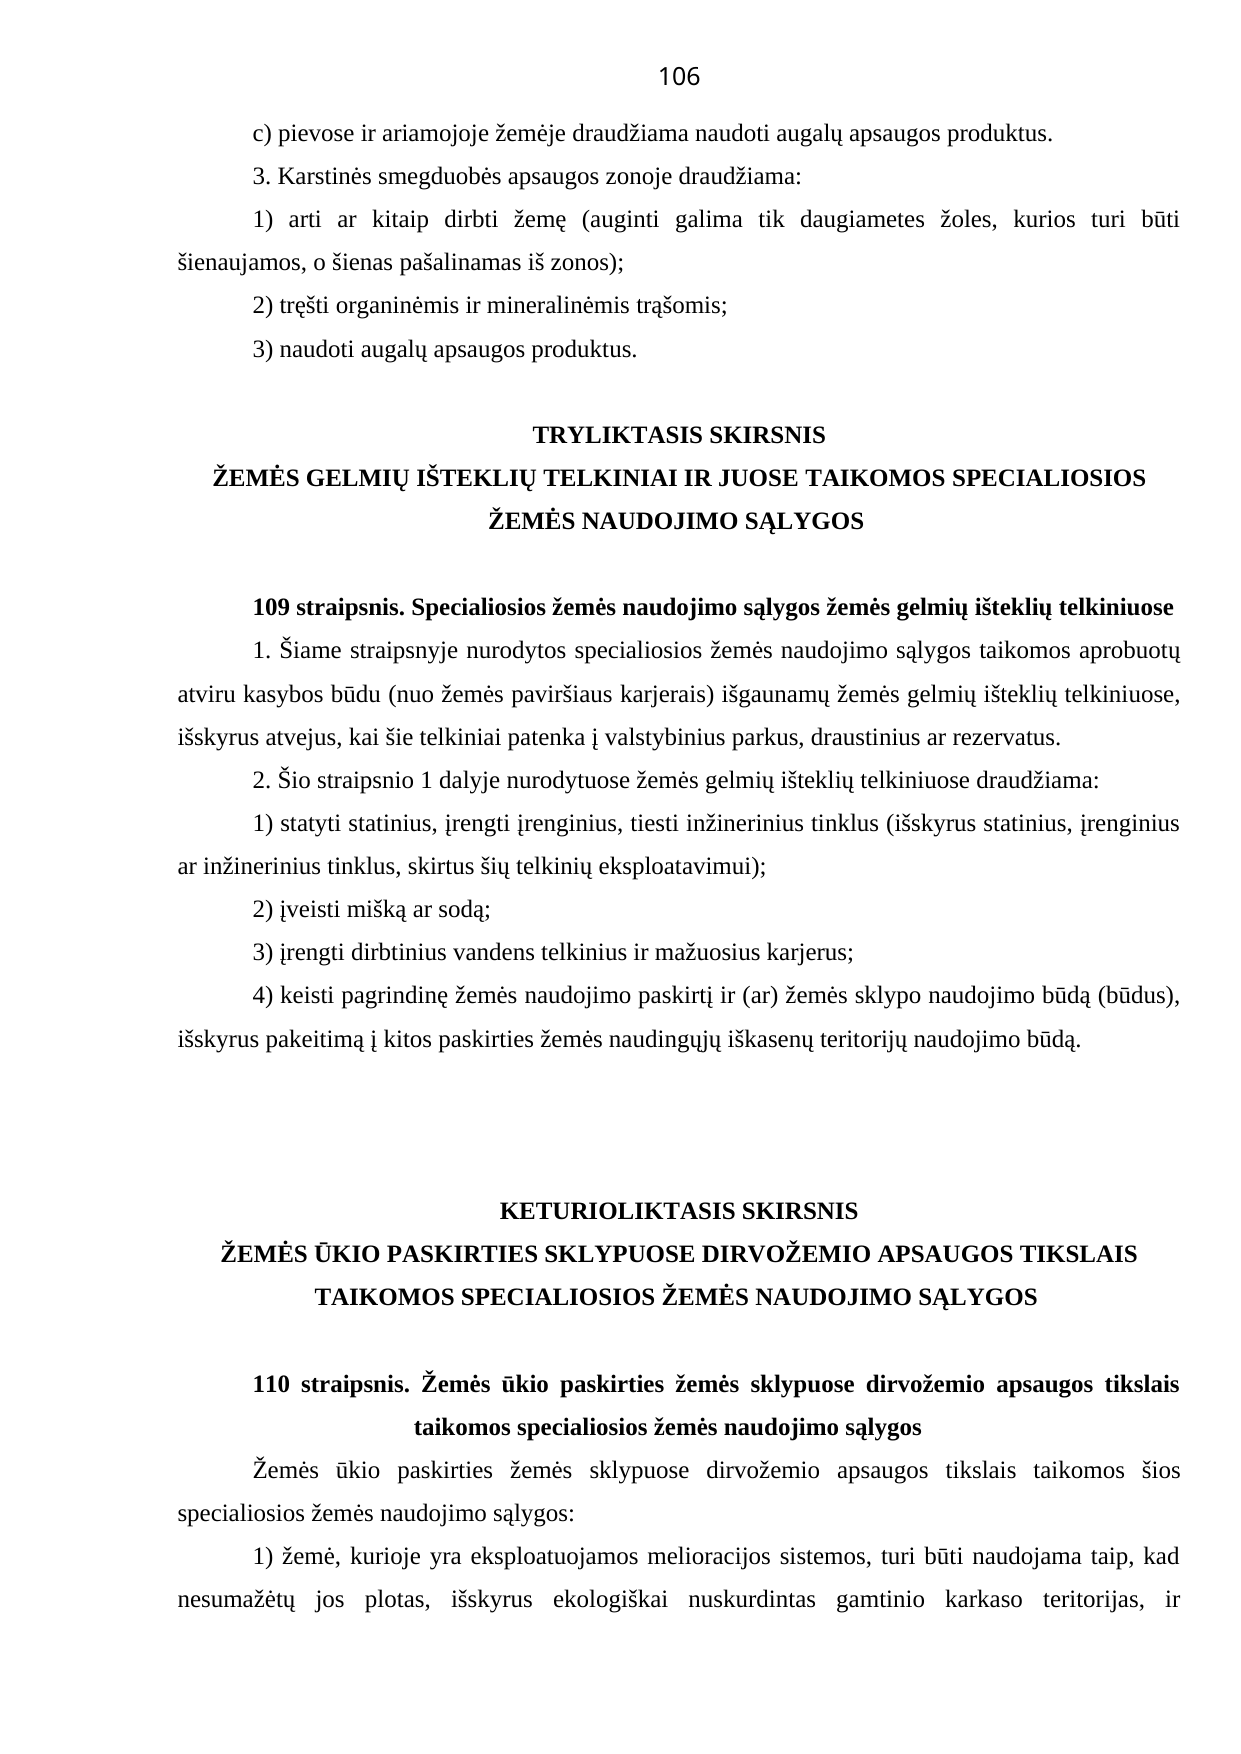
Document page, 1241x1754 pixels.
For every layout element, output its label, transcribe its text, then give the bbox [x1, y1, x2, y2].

text 1. Šiame straipsnyje nurodytos specialiosios žemės naudojimo sąlygos taikomos aprobuotų atviru kasybos būdu (nuo žemės paviršiaus karjerais) išgaunamų žemės gelmių išteklių telkiniuose, išskyrus atvejus, kai šie telkiniai patenka į valstybinius parkus, draustinius ar rezervatus. [177, 636, 1181, 751]
text TRYLIKTASIS SKIRSNIS [177, 420, 1181, 449]
text 4) keisti pagrindinę žemės naudojimo paskirtį ir (ar) žemės sklypo naudojimo būdą (būdus), išskyrus pakeitimą į kitos paskirties žemės naudingųjų iškasenų teritorijų naudojimo būdą. [177, 981, 1181, 1052]
text 1) arti ar kitaip dirbti žemę (auginti galima tik daugiametes žoles, kurios turi būti šienaujamos, o šienas pašalinamas iš zonos); [177, 204, 1181, 276]
text 3) įrengti dirbtinius vandens telkinius ir mažuosius karjerus; [177, 937, 1181, 966]
text 1) statyti statinius, įrengti įrenginius, tiesti inžinerinius tinklus (išskyrus statinius, įrenginius ar inžinerinius tinklus, skirtus šių telkinių eksploatavimui); [177, 808, 1181, 880]
text KETURIOLIKTASIS SKIRSNIS [177, 1196, 1181, 1225]
text Žemės ūkio paskirties žemės sklypuose dirvožemio apsaugos tikslais taikomos šios specialiosios žemės naudojimo sąlygos: [177, 1455, 1181, 1527]
text ŽEMĖS ŪKIO PASKIRTIES SKLYPUOSE DIRVOŽEMIO APSAUGOS TIKSLAIS TAIKOMOS SPECIALIOSIOS ŽEMĖS NAUDOJIMO SĄLYGOS [177, 1239, 1181, 1311]
text 2. Šio straipsnio 1 dalyje nurodytuose žemės gelmių išteklių telkiniuose draudžiama: [177, 765, 1181, 794]
text c) pievose ir ariamojoje žemėje draudžiama naudoti augalų apsaugos produktus. [177, 118, 1181, 147]
text ŽEMĖS GELMIŲ IŠTEKLIŲ TELKINIAI IR JUOSE TAIKOMOS SPECIALIOSIOS ŽEMĖS NAUDOJIMO SĄLYGOS [177, 463, 1181, 535]
text 3. Karstinės smegduobės apsaugos zonoje draudžiama: [177, 161, 1181, 190]
text 2) tręšti organinėmis ir mineralinėmis trąšomis; [177, 291, 1181, 319]
text 2) įveisti mišką ar sodą; [177, 894, 1181, 923]
text 110 straipsnis. Žemės ūkio paskirties žemės sklypuose dirvožemio apsaugos tikslais taikomos specialiosios žemės naudojimo sąlygos [252, 1369, 1181, 1441]
text 109 straipsnis. Specialiosios žemės naudojimo sąlygos žemės gelmių išteklių telkiniuose [252, 592, 1181, 621]
text 1) žemė, kurioje yra eksploatuojamos melioracijos sistemos, turi būti naudojama taip, kad nesumažėtų jos plotas, išskyrus ekologiškai nuskurdintas gamtinio karkaso teritorijas, ir [177, 1541, 1181, 1613]
text 3) naudoti augalų apsaugos produktus. [177, 334, 1181, 362]
